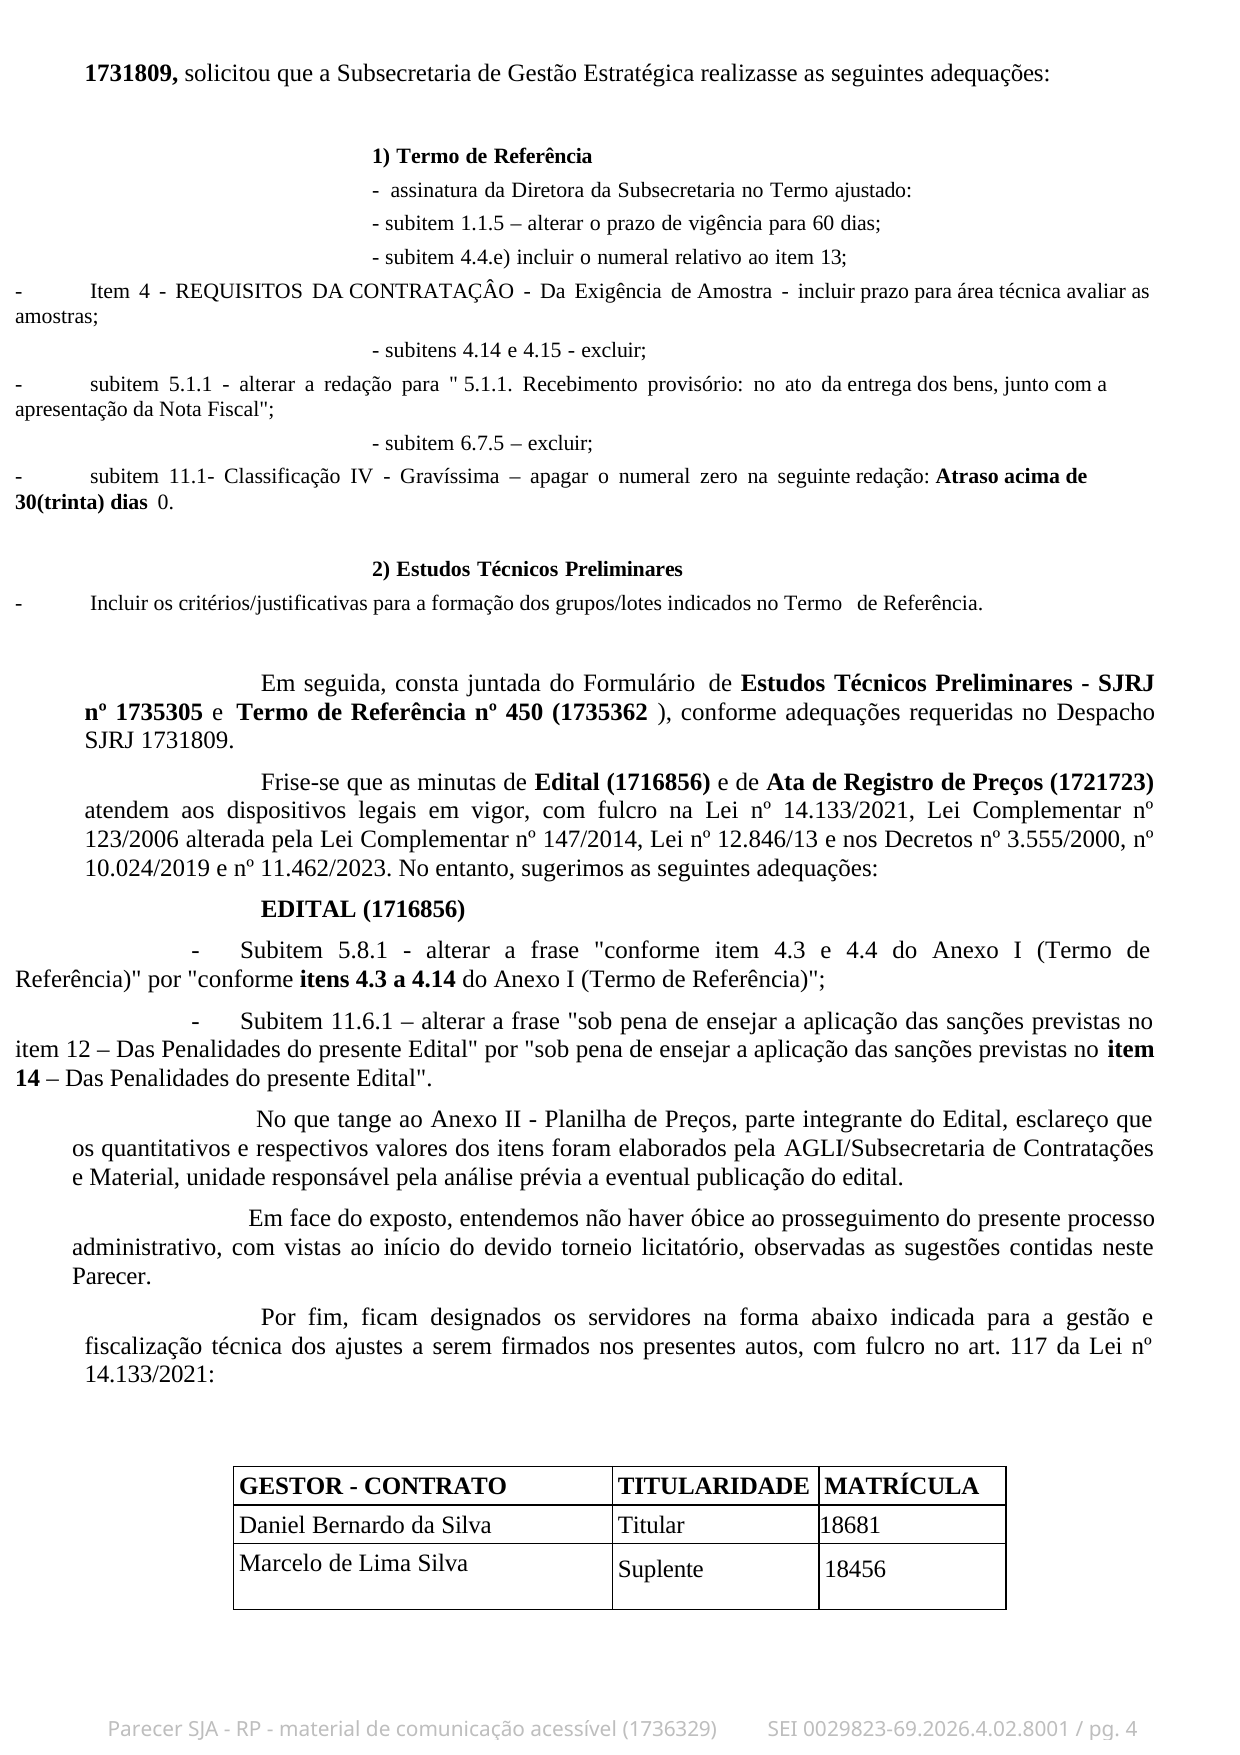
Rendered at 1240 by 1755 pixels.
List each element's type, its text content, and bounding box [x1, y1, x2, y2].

table_header MATRÍCULA [820, 1467, 1005, 1504]
list Incluir os critérios/justificativas para a formação dos grupos/lotes indicados no Termo de Referência. [15, 590, 1166, 615]
list subitem 4.4.e) incluir o numeral relativo ao item 13; [372, 244, 1225, 269]
table_header TITULARIDADE [613, 1467, 818, 1504]
text 1731809, solicitou que a Subsecretaria de Gestão Estratégica realizasse as seguintes adequações: [84, 58, 1225, 87]
text Em face do exposto, entendemos não haver óbice ao prosseguimento do presente processo administrativo, com vistas ao início do devido torneio licitatório, observadas as sugestões contidas neste Parecer. [72, 1203, 1155, 1289]
text Em seguida, consta juntada do Formulário de Estudos Técnicos Preliminares - SJRJ nº 1735305 e Termo de Referência nº 450 (1735362 ), conforme adequações requeridas no Despacho SJRJ 1731809. [84, 668, 1155, 754]
table_cell 18456 [820, 1544, 1005, 1608]
list subitem 6.7.5 – excluir; [372, 430, 1225, 455]
list assinatura da Diretora da Subsecretaria no Termo ajustado: [372, 177, 1225, 202]
list Termo de Referência [372, 143, 1225, 168]
table_cell Titular [613, 1506, 818, 1543]
table_cell Suplente [613, 1544, 818, 1608]
list subitens 4.14 e 4.15 - excluir; [372, 337, 1225, 362]
table_header GESTOR - CONTRATO [234, 1467, 612, 1504]
list subitem 1.1.5 – alterar o prazo de vigência para 60 dias; [372, 210, 1225, 236]
list subitem 5.1.1 - alterar a redação para " 5.1.1. Recebimento provisório: no ato da entrega dos bens, junto com a apresentação da Nota Fiscal"; [15, 371, 1167, 422]
list Item 4 - REQUISITOS DA CONTRATAÇÂO - Da Exigência de Amostra - incluir prazo para área técnica avaliar as amostras; [15, 278, 1161, 329]
text Frise-se que as minutas de Edital (1716856) e de Ata de Registro de Preços (1721723) atendem aos dispositivos legais em vigor, com fulcro na Lei nº 14.133/2021, Lei Complementar nº 123/2006 alterada pela Lei Complementar nº 147/2014, Lei nº 12.846/13 e nos Decretos nº 3.555/2000, nº 10.024/2019 e nº 11.462/2023. No entanto, sugerimos as seguintes adequações: [84, 767, 1155, 882]
list Subitem 11.6.1 – alterar a frase "sob pena de ensejar a aplicação das sanções previstas no item 12 – Das Penalidades do presente Edital" por "sob pena de ensejar a aplicação das sanções previstas no item 14 – Das Penalidades do presente Edital". [15, 1006, 1154, 1092]
table_cell 18681 [820, 1506, 1005, 1543]
text Por fim, ficam designados os servidores na forma abaixo indicada para a gestão e fiscalização técnica dos ajustes a serem firmados nos presentes autos, com fulcro no art. 117 da Lei nº 14.133/2021: [84, 1302, 1154, 1388]
text No que tange ao Anexo II - Planilha de Preços, parte integrante do Edital, esclareço que os quantitativos e respectivos valores dos itens foram elaborados pela AGLI/Subsecretaria de Contratações e Material, unidade responsável pela análise prévia a eventual publicação do edital. [72, 1104, 1154, 1191]
subtitle EDITAL (1716856) [261, 894, 1225, 923]
list subitem 11.1- Classificação IV - Gravíssima – apagar o numeral zero na seguinte redação: Atraso acima de 30(trinta) dias 0. [15, 463, 1166, 514]
list Estudos Técnicos Preliminares [372, 556, 1225, 581]
table_cell Daniel Bernardo da Silva [234, 1506, 612, 1543]
table_cell Marcelo de Lima Silva [234, 1544, 612, 1608]
list Subitem 5.8.1 - alterar a frase "conforme item 4.3 e 4.4 do Anexo I (Termo de Referência)" por "conforme itens 4.3 a 4.14 do Anexo I (Termo de Referência)"; [15, 936, 1152, 993]
